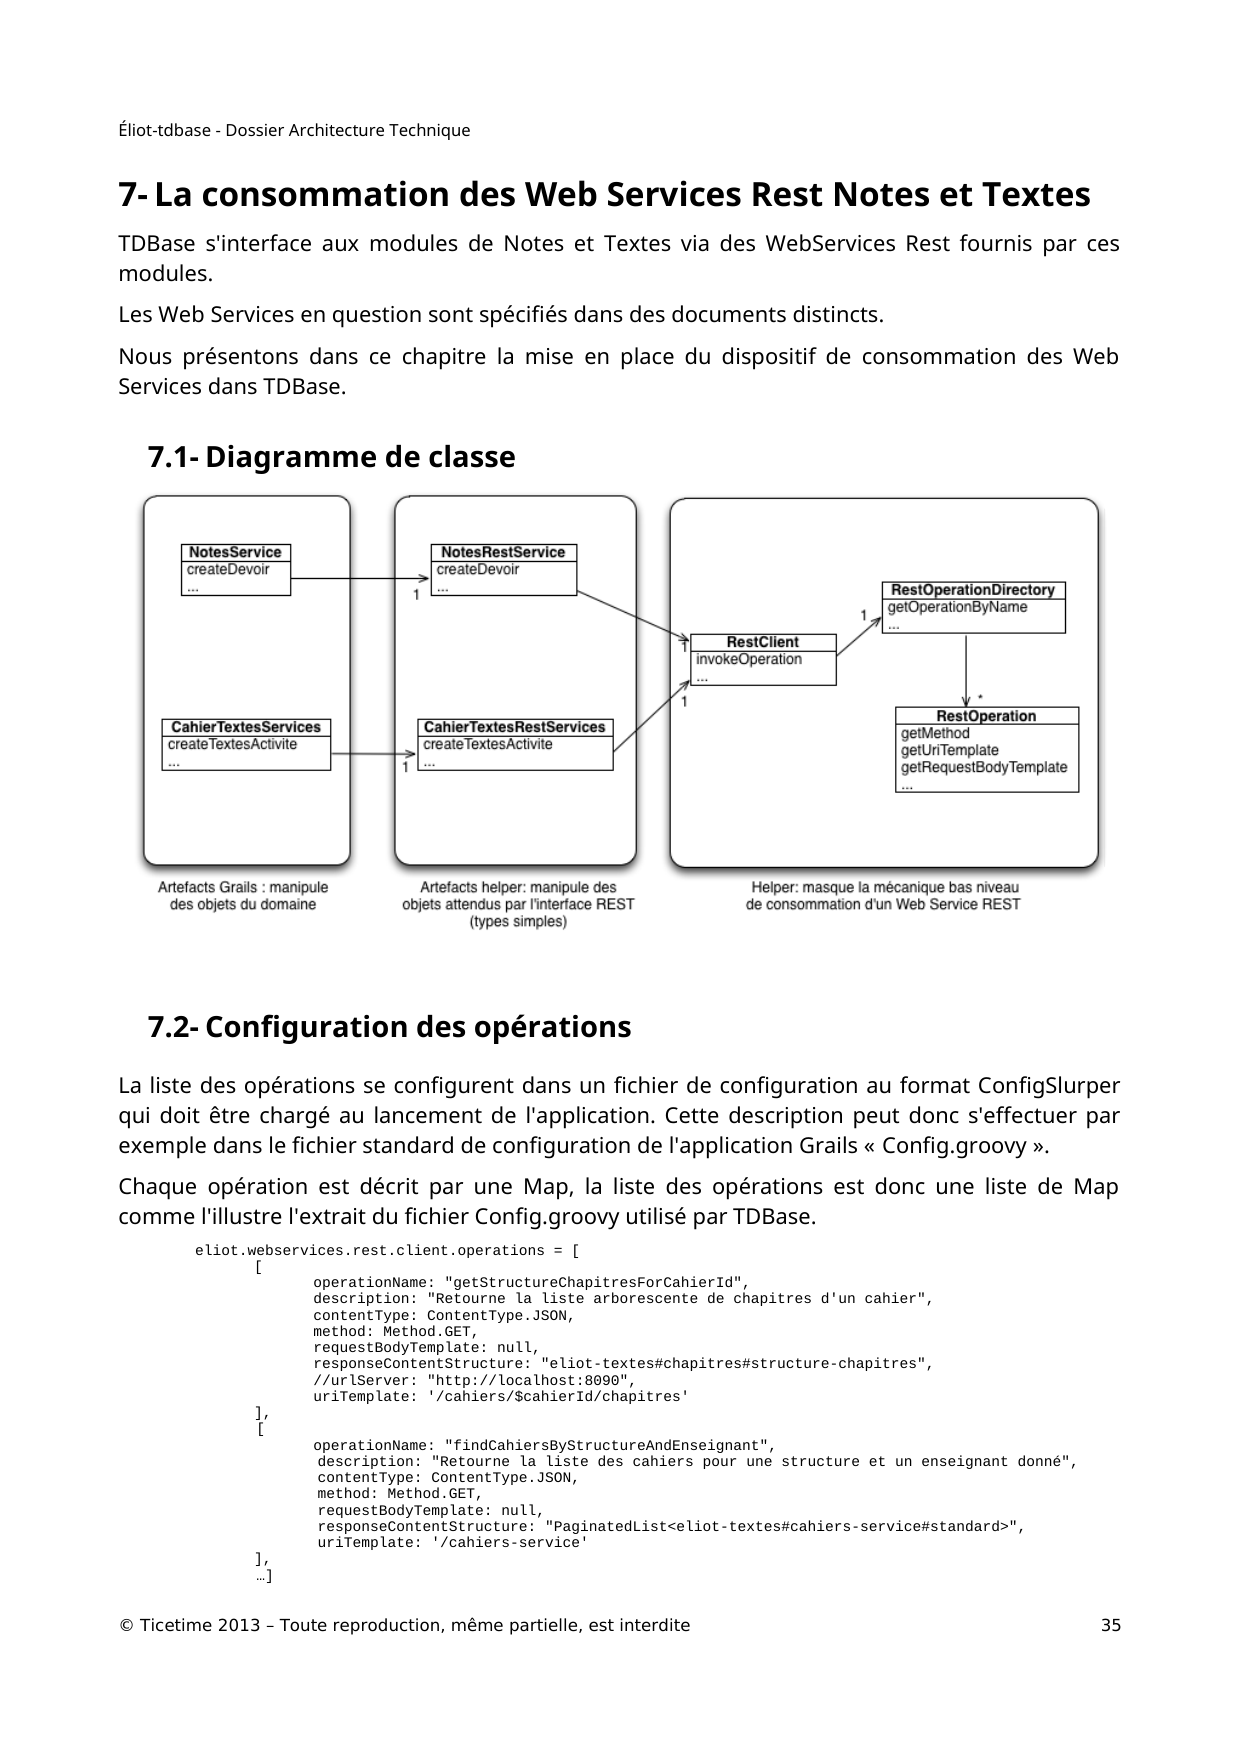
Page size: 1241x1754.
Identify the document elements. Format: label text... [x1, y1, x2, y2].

text Les Web Services en question sont spécifiés dans des documents distincts. [118, 299, 1122, 329]
text requestBodyTemplate: null, [195, 1503, 1122, 1519]
text description: "Retourne la liste des cahiers pour une structure et un enseignant donné", [195, 1454, 1122, 1471]
text ], [195, 1552, 1122, 1568]
text contentType: ContentType.JSON, [195, 1308, 1122, 1324]
text uriTemplate: '/cahiers/$cahierId/chapitres' [195, 1389, 1122, 1406]
text [ [195, 1422, 1122, 1438]
text TDBase s'interface aux modules de Notes et Textes via des WebServices Rest fournis par ces modules. [118, 228, 1122, 288]
text Chaque opération est décrit par une Map, la liste des opérations est donc une liste de Map comme l'illustre l'extrait du fichier Config.groovy utilisé par TDBase. [118, 1171, 1122, 1231]
text [ [195, 1259, 1122, 1276]
subtitle Diagramme de classe [118, 437, 1122, 476]
subtitle La consommation des Web Services Rest Notes et Textes [118, 171, 1122, 216]
text method: Method.GET, [195, 1487, 1122, 1503]
text eliot.webservices.rest.client.operations = [ [195, 1243, 1122, 1259]
text ], [195, 1406, 1122, 1422]
text description: "Retourne la liste arborescente de chapitres d'un cahier", [195, 1292, 1122, 1308]
text operationName: "getStructureChapitresForCahierId", [195, 1276, 1122, 1292]
picture [118, 476, 1122, 941]
text responseContentStructure: "eliot-textes#chapitres#structure-chapitres", [195, 1357, 1122, 1373]
text method: Method.GET, [195, 1324, 1122, 1341]
text contentType: ContentType.JSON, [195, 1471, 1122, 1487]
text requestBodyTemplate: null, [195, 1341, 1122, 1357]
subtitle Configuration des opérations [118, 1006, 1122, 1046]
text La liste des opérations se configurent dans un fichier de configuration au format ConfigSlurper qui doit être chargé au lancement de l'application. Cette description peut donc s'effectuer par exemple dans le fichier standard de configuration de l'application Grails « Config.groovy ». [118, 1069, 1122, 1159]
text uriTemplate: '/cahiers-service' [195, 1536, 1122, 1552]
text operationName: "findCahiersByStructureAndEnseignant", [195, 1438, 1122, 1454]
text //urlServer: "http://localhost:8090", [195, 1373, 1122, 1389]
text …] [195, 1568, 1122, 1584]
text responseContentStructure: "PaginatedList<eliot-textes#cahiers-service#standard>", [195, 1519, 1122, 1536]
text Nous présentons dans ce chapitre la mise en place du dispositif de consommation des Web Services dans TDBase. [118, 341, 1122, 401]
